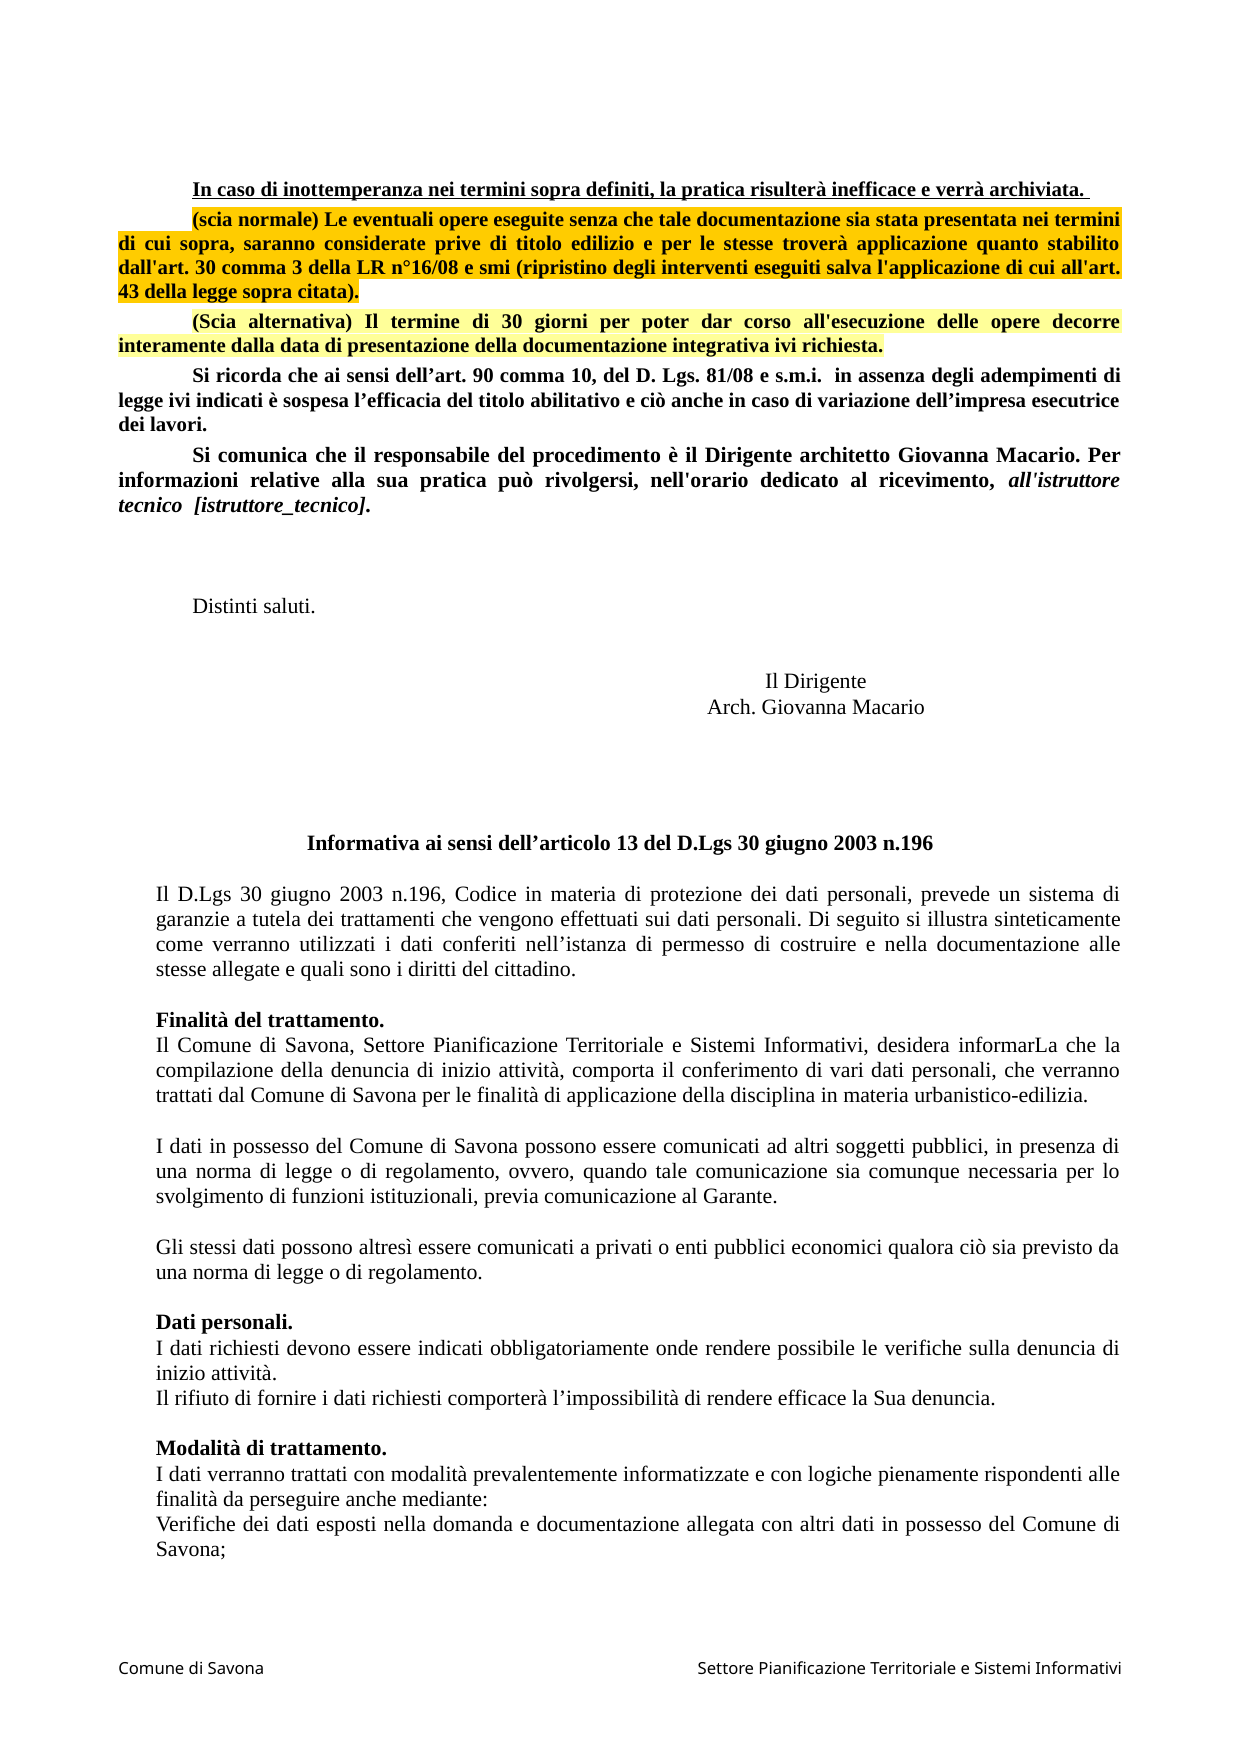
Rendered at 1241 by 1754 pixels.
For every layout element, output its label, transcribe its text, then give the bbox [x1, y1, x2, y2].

text In caso di inottemperanza nei termini sopra definiti, la pratica risulterà inefficace e verrà archiviata. [118, 177, 1122, 201]
text Finalità del trattamento. [118, 1007, 1122, 1032]
text Gli stessi dati possono altresì essere comunicati a privati o enti pubblici economici qualora ciò sia previsto da una norma di legge o di regolamento. [156, 1234, 1122, 1284]
text Verifiche dei dati esposti nella domanda e documentazione allegata con altri dati in possesso del Comune di Savona; [156, 1511, 1122, 1561]
text Il Comune di Savona, Settore Pianificazione Territoriale e Sistemi Informativi, desidera informarLa che la compilazione della denuncia di inizio attività, comporta il conferimento di vari dati personali, che verranno trattati dal Comune di Savona per le finalità di applicazione della disciplina in materia urbanistico-edilizia. [156, 1032, 1122, 1108]
subtitle Informativa ai sensi dell’articolo 13 del D.Lgs 30 giugno 2003 n.196 [118, 830, 1122, 856]
table_header [502, 643, 1129, 668]
text Il rifiuto di fornire i dati richiesti comporterà l’impossibilità di rendere efficace la Sua denuncia. [156, 1385, 1122, 1410]
text Si ricorda che ai sensi dell’art. 90 comma 10, del D. Lgs. 81/08 e s.m.i. in assenza degli adempimenti di legge ivi indicati è sospesa l’efficacia del titolo abilitativo e ciò anche in caso di variazione dell’impresa esecutrice dei lavori. [118, 363, 1122, 436]
text Dati personali. [156, 1309, 1122, 1334]
text (Scia alternativa) Il termine di 30 giorni per poter dar corso all'esecuzione delle opere decorre interamente dalla data di presentazione della documentazione integrativa ivi richiesta. [118, 309, 1122, 357]
text (scia normale) Le eventuali opere eseguite senza che tale documentazione sia stata presentata nei termini di cui sopra, saranno considerate prive di titolo edilizio e per le stesse troverà applicazione quanto stabilito dall'art. 30 comma 3 della LR n°16/08 e smi (ripristino degli interventi eseguiti salva l'applicazione di cui all'art. 43 della legge sopra citata). [118, 207, 1122, 303]
text Modalità di trattamento. [156, 1435, 1122, 1461]
table_cell Il Dirigente Arch. Giovanna Macario [502, 669, 1129, 719]
table_header [111, 643, 502, 668]
text Si comunica che il responsabile del procedimento è il Dirigente architetto Giovanna Macario. Per informazioni relative alla sua pratica può rivolgersi, nell'orario dedicato al ricevimento, all'istruttore tecnico [istruttore_tecnico]. [118, 442, 1122, 517]
text I dati verranno trattati con modalità prevalentemente informatizzate e con logiche pienamente rispondenti alle finalità da perseguire anche mediante: [156, 1461, 1122, 1511]
table_cell [111, 669, 502, 719]
text I dati in possesso del Comune di Savona possono essere comunicati ad altri soggetti pubblici, in presenza di una norma di legge o di regolamento, ovvero, quando tale comunicazione sia comunque necessaria per lo svolgimento di funzioni istituzionali, previa comunicazione al Garante. [156, 1133, 1122, 1208]
text Distinti saluti. [118, 593, 1122, 618]
text I dati richiesti devono essere indicati obbligatoriamente onde rendere possibile le verifiche sulla denuncia di inizio attività. [156, 1334, 1122, 1385]
text Il D.Lgs 30 giugno 2003 n.196, Codice in materia di protezione dei dati personali, prevede un sistema di garanzie a tutela dei trattamenti che vengono effettuati sui dati personali. Di seguito si illustra sinteticamente come verranno utilizzati i dati conferiti nell’istanza di permesso di costruire e nella documentazione alle stesse allegate e quali sono i diritti del cittadino. [156, 881, 1122, 982]
